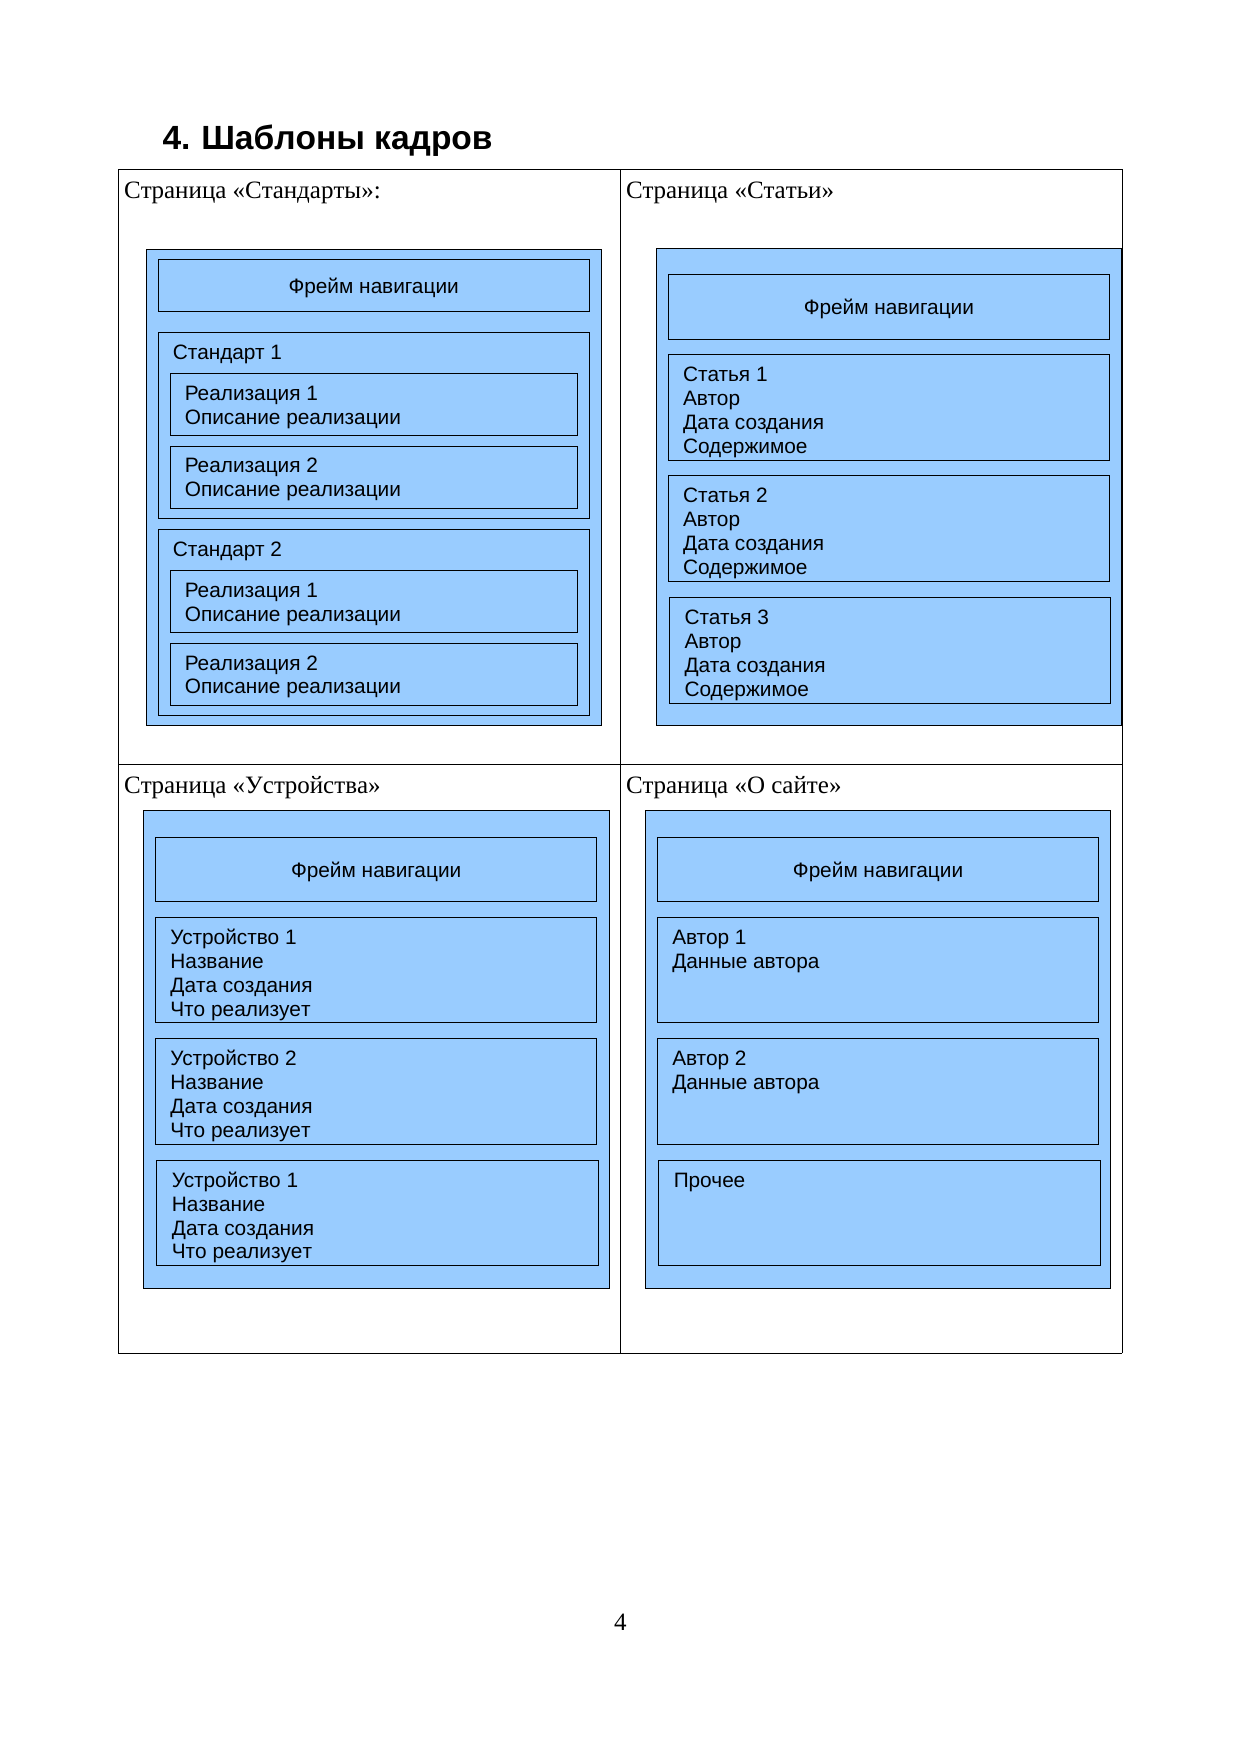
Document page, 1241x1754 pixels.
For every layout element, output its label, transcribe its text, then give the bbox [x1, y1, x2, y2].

table_header Страница «Стандарты»: [119, 170, 620, 764]
table_header Страница «Статьи» [621, 170, 1122, 764]
table_cell Страница «Устройства» [119, 765, 620, 1353]
subtitle Шаблоны кадров [162, 118, 1122, 157]
table_cell Страница «О сайте» [621, 765, 1122, 1353]
